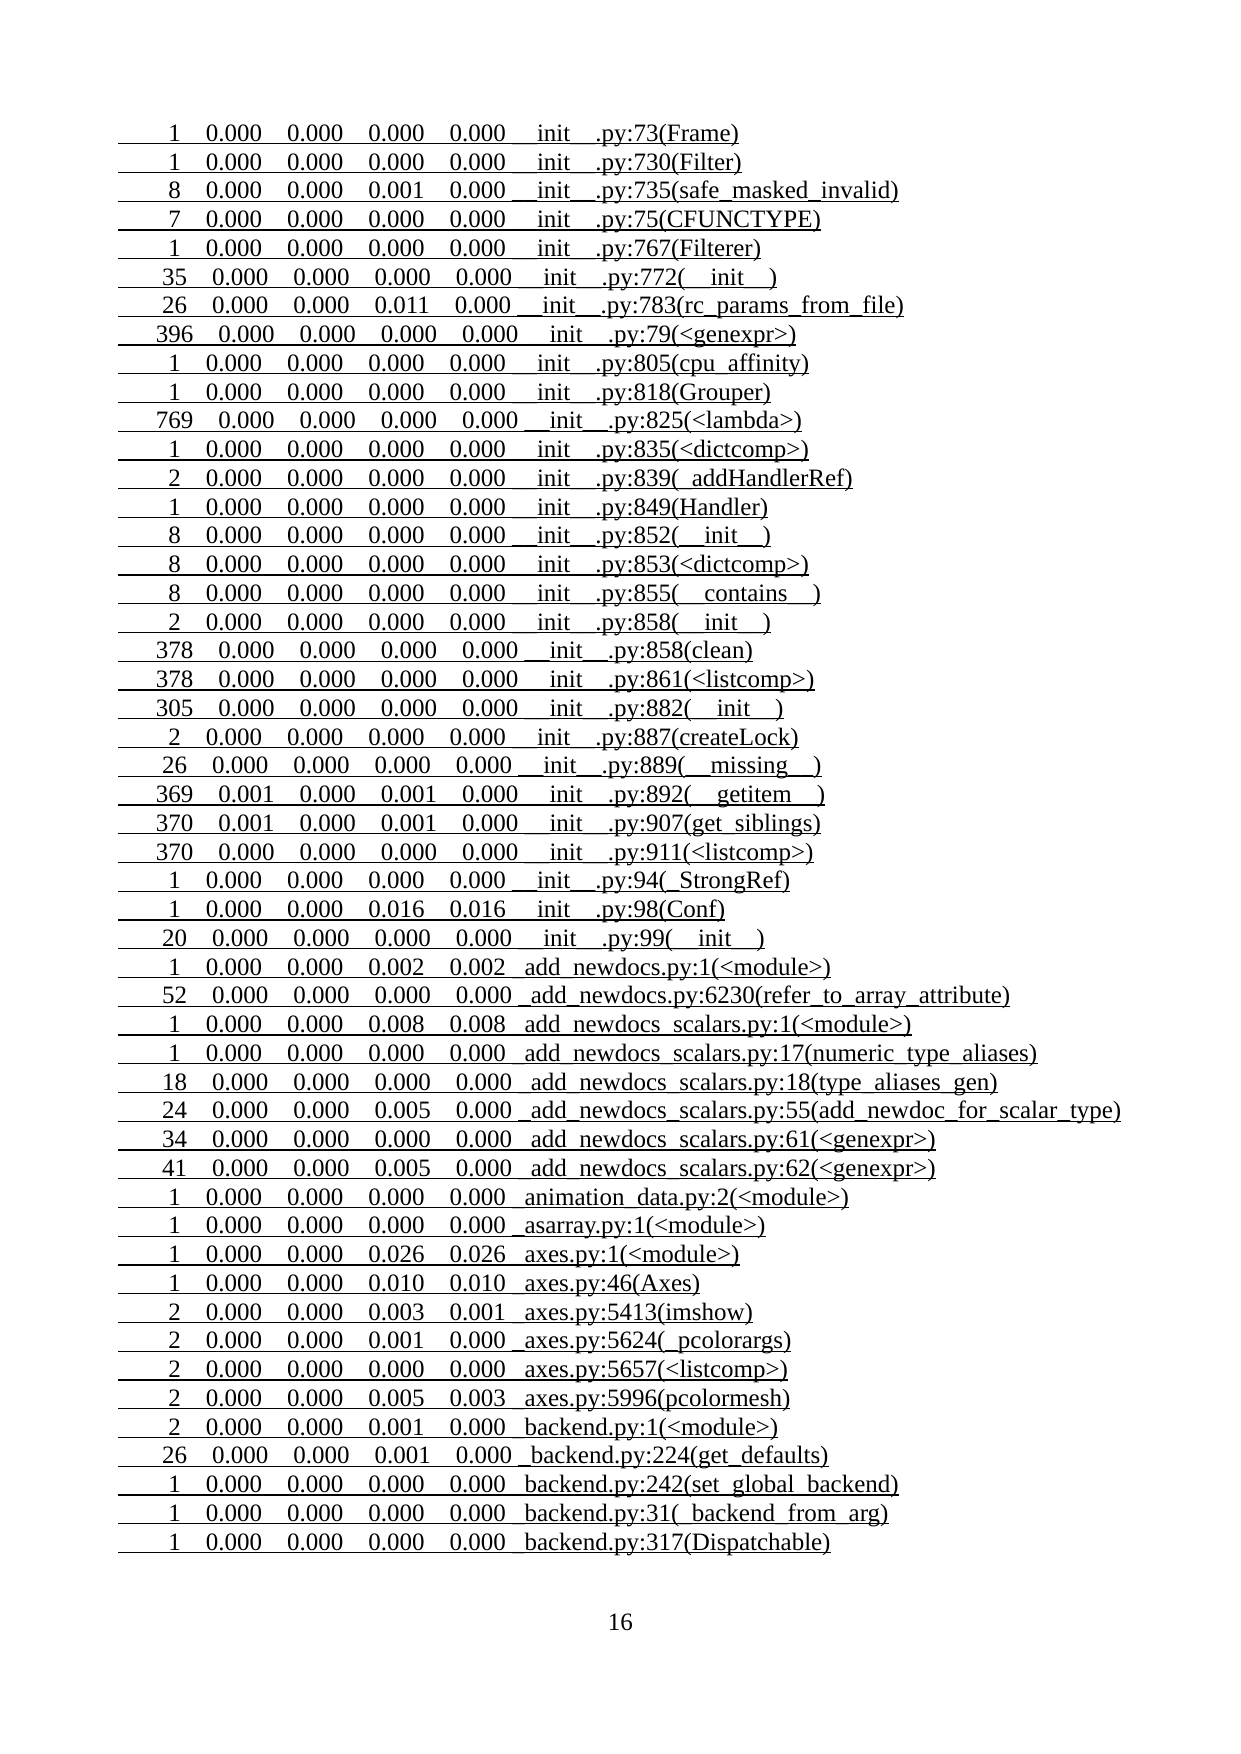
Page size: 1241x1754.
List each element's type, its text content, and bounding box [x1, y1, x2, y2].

text 1 0.000 0.000 0.000 0.000 _asarray.py:1(<module>) [118, 1211, 1122, 1239]
text 1 0.000 0.000 0.000 0.000 __init__.py:805(cpu_affinity) [118, 348, 1122, 377]
text 1 0.000 0.000 0.000 0.000 _add_newdocs_scalars.py:17(numeric_type_aliases) [118, 1038, 1122, 1067]
text 2 0.000 0.000 0.000 0.000 __init__.py:839(_addHandlerRef) [118, 463, 1122, 492]
text 1 0.000 0.000 0.008 0.008 _add_newdocs_scalars.py:1(<module>) [118, 1009, 1122, 1038]
text 2 0.000 0.000 0.000 0.000 _axes.py:5657(<listcomp>) [118, 1354, 1122, 1383]
text 370 0.000 0.000 0.000 0.000 __init__.py:911(<listcomp>) [118, 837, 1122, 866]
text 2 0.000 0.000 0.001 0.000 _axes.py:5624(_pcolorargs) [118, 1326, 1122, 1354]
text 1 0.000 0.000 0.000 0.000 _backend.py:31(_backend_from_arg) [118, 1498, 1122, 1527]
text 1 0.000 0.000 0.000 0.000 _animation_data.py:2(<module>) [118, 1182, 1122, 1211]
text 1 0.000 0.000 0.000 0.000 __init__.py:767(Filterer) [118, 233, 1122, 262]
text 396 0.000 0.000 0.000 0.000 __init__.py:79(<genexpr>) [118, 319, 1122, 348]
text 1 0.000 0.000 0.000 0.000 _backend.py:317(Dispatchable) [118, 1527, 1122, 1556]
text 1 0.000 0.000 0.010 0.010 _axes.py:46(Axes) [118, 1268, 1122, 1297]
text 34 0.000 0.000 0.000 0.000 _add_newdocs_scalars.py:61(<genexpr>) [118, 1124, 1122, 1153]
text 35 0.000 0.000 0.000 0.000 __init__.py:772(__init__) [118, 262, 1122, 291]
text 378 0.000 0.000 0.000 0.000 __init__.py:858(clean) [118, 636, 1122, 664]
text 24 0.000 0.000 0.005 0.000 _add_newdocs_scalars.py:55(add_newdoc_for_scalar_type) [118, 1096, 1122, 1124]
text 7 0.000 0.000 0.000 0.000 __init__.py:75(CFUNCTYPE) [118, 204, 1122, 233]
text 1 0.000 0.000 0.002 0.002 _add_newdocs.py:1(<module>) [118, 952, 1122, 981]
text 8 0.000 0.000 0.000 0.000 __init__.py:855(__contains__) [118, 578, 1122, 607]
text 1 0.000 0.000 0.000 0.000 __init__.py:849(Handler) [118, 492, 1122, 521]
text 8 0.000 0.000 0.000 0.000 __init__.py:852(__init__) [118, 521, 1122, 549]
text 370 0.001 0.000 0.001 0.000 __init__.py:907(get_siblings) [118, 808, 1122, 837]
text 1 0.000 0.000 0.000 0.000 _backend.py:242(set_global_backend) [118, 1469, 1122, 1498]
text 369 0.001 0.000 0.001 0.000 __init__.py:892(__getitem__) [118, 779, 1122, 808]
text 378 0.000 0.000 0.000 0.000 __init__.py:861(<listcomp>) [118, 664, 1122, 693]
text 18 0.000 0.000 0.000 0.000 _add_newdocs_scalars.py:18(type_aliases_gen) [118, 1067, 1122, 1096]
text 26 0.000 0.000 0.001 0.000 _backend.py:224(get_defaults) [118, 1441, 1122, 1469]
text 1 0.000 0.000 0.026 0.026 _axes.py:1(<module>) [118, 1239, 1122, 1268]
text 2 0.000 0.000 0.003 0.001 _axes.py:5413(imshow) [118, 1297, 1122, 1326]
text 1 0.000 0.000 0.000 0.000 __init__.py:835(<dictcomp>) [118, 434, 1122, 463]
text 8 0.000 0.000 0.001 0.000 __init__.py:735(safe_masked_invalid) [118, 176, 1122, 204]
text 41 0.000 0.000 0.005 0.000 _add_newdocs_scalars.py:62(<genexpr>) [118, 1153, 1122, 1182]
text 2 0.000 0.000 0.000 0.000 __init__.py:858(__init__) [118, 607, 1122, 636]
text 26 0.000 0.000 0.011 0.000 __init__.py:783(rc_params_from_file) [118, 291, 1122, 319]
text 305 0.000 0.000 0.000 0.000 __init__.py:882(__init__) [118, 693, 1122, 722]
text 20 0.000 0.000 0.000 0.000 __init__.py:99(__init__) [118, 923, 1122, 952]
text 8 0.000 0.000 0.000 0.000 __init__.py:853(<dictcomp>) [118, 549, 1122, 578]
text 2 0.000 0.000 0.000 0.000 __init__.py:887(createLock) [118, 722, 1122, 751]
text 769 0.000 0.000 0.000 0.000 __init__.py:825(<lambda>) [118, 406, 1122, 434]
text 26 0.000 0.000 0.000 0.000 __init__.py:889(__missing__) [118, 751, 1122, 779]
text 1 0.000 0.000 0.000 0.000 __init__.py:73(Frame) [118, 118, 1122, 147]
text 2 0.000 0.000 0.005 0.003 _axes.py:5996(pcolormesh) [118, 1383, 1122, 1412]
text 1 0.000 0.000 0.000 0.000 __init__.py:730(Filter) [118, 147, 1122, 176]
text 1 0.000 0.000 0.000 0.000 __init__.py:94(_StrongRef) [118, 866, 1122, 894]
text 1 0.000 0.000 0.016 0.016 __init__.py:98(Conf) [118, 894, 1122, 923]
text 52 0.000 0.000 0.000 0.000 _add_newdocs.py:6230(refer_to_array_attribute) [118, 981, 1122, 1009]
text 1 0.000 0.000 0.000 0.000 __init__.py:818(Grouper) [118, 377, 1122, 406]
text 2 0.000 0.000 0.001 0.000 _backend.py:1(<module>) [118, 1412, 1122, 1441]
